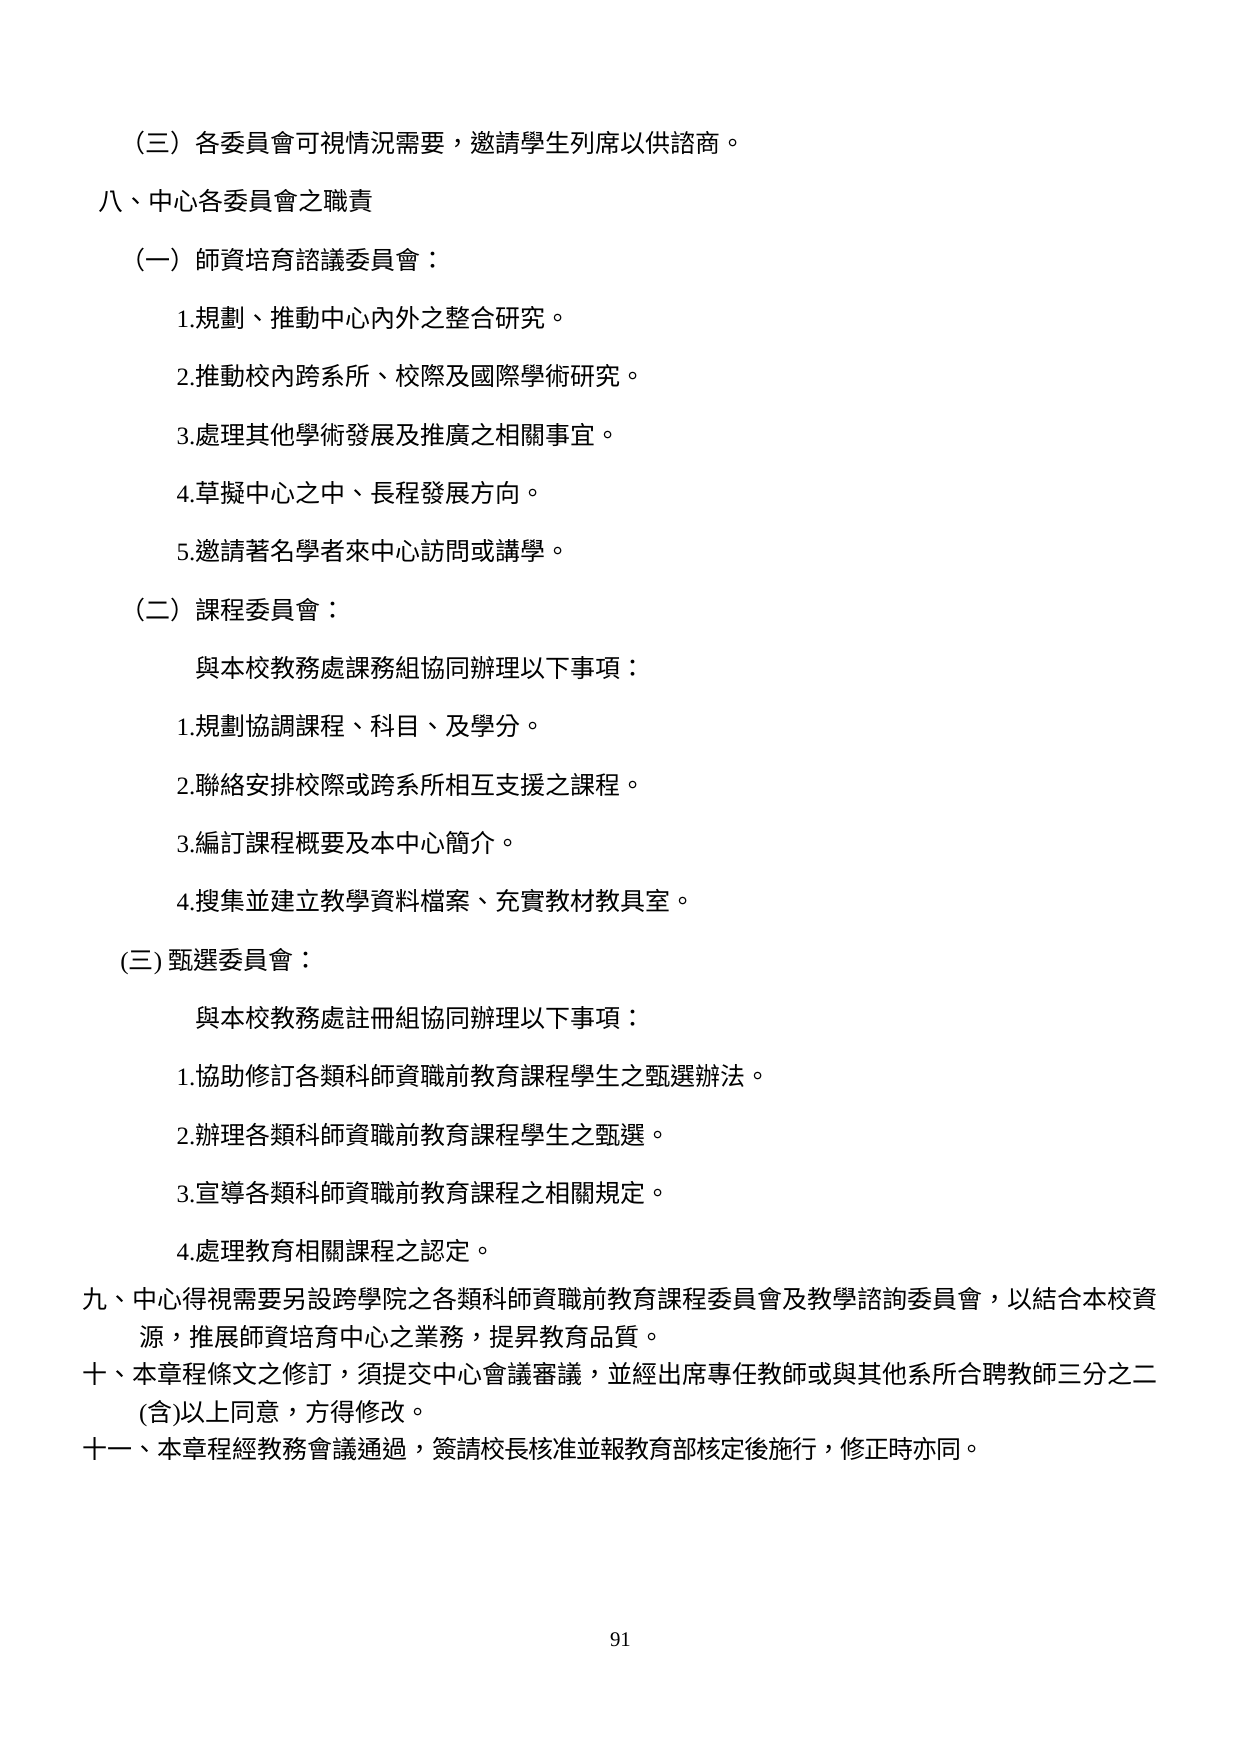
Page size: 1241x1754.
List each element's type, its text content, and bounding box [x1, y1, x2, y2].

text 3.宣導各類科師資職前教育課程之相關規定。 [176, 1173, 1157, 1210]
text 5.邀請著名學者來中心訪問或講學。 [176, 531, 1157, 569]
text 4.草擬中心之中、長程發展方向。 [176, 473, 1157, 510]
text 4.搜集並建立教學資料檔案、充實教材教具室。 [176, 881, 1157, 919]
text 十、本章程條文之修訂，須提交中心會議審議，並經出席專任教師或與其他系所合聘教師三分之二(含)以上同意，方得修改。 [83, 1354, 1157, 1429]
text 與本校教務處註冊組協同辦理以下事項： [120, 998, 1157, 1035]
text 1.規劃協調課程、科目、及學分。 [176, 706, 1157, 744]
text 與本校教務處課務組協同辦理以下事項： [120, 648, 1157, 685]
text 3.處理其他學術發展及推廣之相關事宜。 [176, 414, 1157, 452]
text 3.編訂課程概要及本中心簡介。 [176, 823, 1157, 860]
text （三）各委員會可視情況需要，邀請學生列席以供諮商。 [120, 123, 1157, 160]
text （一）師資培育諮議委員會： [120, 239, 1157, 277]
text 十一、本章程經教務會議通過，簽請校長核准並報教育部核定後施行，修正時亦同。 [83, 1429, 1157, 1467]
text （二）課程委員會： [120, 589, 1157, 627]
text 4.處理教育相關課程之認定。 [176, 1231, 1157, 1269]
text 1.協助修訂各類科師資職前教育課程學生之甄選辦法。 [176, 1056, 1157, 1094]
text 八、中心各委員會之職責 [98, 181, 1157, 219]
text 2.辦理各類科師資職前教育課程學生之甄選。 [176, 1114, 1157, 1152]
text 2.推動校內跨系所、校際及國際學術研究。 [176, 356, 1157, 394]
text 九、中心得視需要另設跨學院之各類科師資職前教育課程委員會及教學諮詢委員會，以結合本校資源，推展師資培育中心之業務，提昇教育品質。 [83, 1279, 1157, 1354]
text 2.聯絡安排校際或跨系所相互支援之課程。 [176, 764, 1157, 802]
text (三) 甄選委員會： [120, 939, 1157, 977]
text 1.規劃、推動中心內外之整合研究。 [176, 298, 1157, 335]
